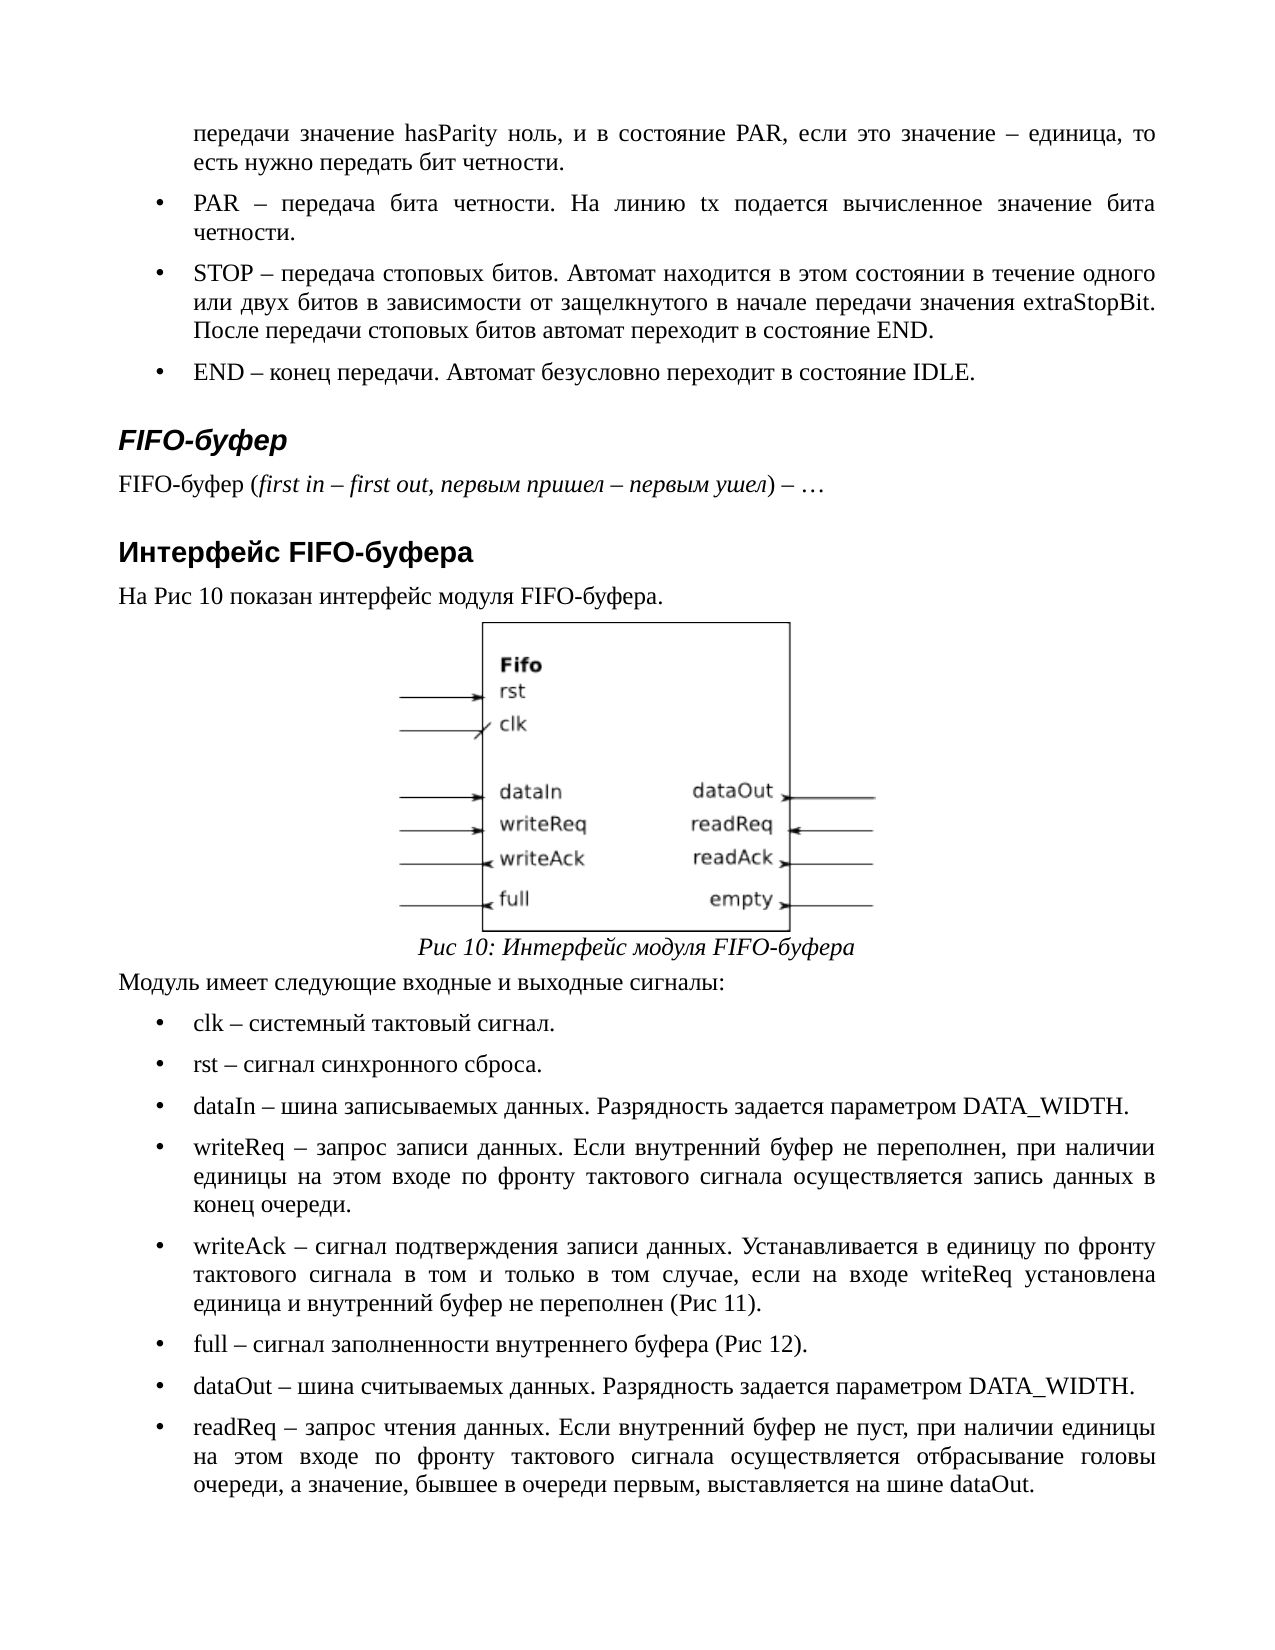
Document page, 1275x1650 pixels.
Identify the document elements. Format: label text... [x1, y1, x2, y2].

list rst – сигнал синхронного сброса. [156, 1049, 1157, 1078]
list передачи значение hasParity ноль, и в состояние PAR, если это значение – единица, то есть нужно передать бит четности. [156, 118, 1157, 176]
text На Рис 10 показан интерфейс модуля FIFO-буфера. [118, 581, 1157, 610]
subtitle Интерфейс FIFO-буфера [118, 535, 1157, 569]
text Рис 10: Интерфейс модуля FIFO-буфера [399, 932, 876, 960]
list STOP – передача стоповых битов. Автомат находится в этом состоянии в течение одного или двух битов в зависимости от защелкнутого в начале передачи значения extraStopBit. После передачи стоповых битов автомат переходит в состояние END. [156, 258, 1157, 344]
subtitle FIFO-буфер [118, 423, 1157, 457]
list dataOut – шина считываемых данных. Разрядность задается параметром DATA_WIDTH. [156, 1371, 1157, 1399]
text Модуль имеет следующие входные и выходные сигналы: [118, 932, 1157, 996]
picture [399, 622, 876, 932]
list full – сигнал заполненности внутреннего буфера (Рис 12). [156, 1329, 1157, 1358]
list dataIn – шина записываемых данных. Разрядность задается параметром DATA_WIDTH. [156, 1091, 1157, 1119]
list clk – системный тактовый сигнал. [156, 1008, 1157, 1037]
list writeAck – сигнал подтверждения записи данных. Устанавливается в единицу по фронту тактового сигнала в том и только в том случае, если на входе writeReq установлена единица и внутренний буфер не переполнен (Рис 11). [156, 1231, 1157, 1317]
list readReq – запрос чтения данных. Если внутренний буфер не пуст, при наличии единицы на этом входе по фронту тактового сигнала осуществляется отбрасывание головы очереди, а значение, бывшее в очереди первым, выставляется на шине dataOut. [156, 1412, 1157, 1498]
text FIFO-буфер (first in – first out, первым пришел – первым ушел) – … [118, 469, 1157, 498]
list writeReq – запрос записи данных. Если внутренний буфер не переполнен, при наличии единицы на этом входе по фронту тактового сигнала осуществляется запись данных в конец очереди. [156, 1132, 1157, 1218]
list PAR – передача бита четности. На линию tx подается вычисленное значение бита четности. [156, 188, 1157, 246]
list END – конец передачи. Автомат безусловно переходит в состояние IDLE. [156, 357, 1157, 386]
